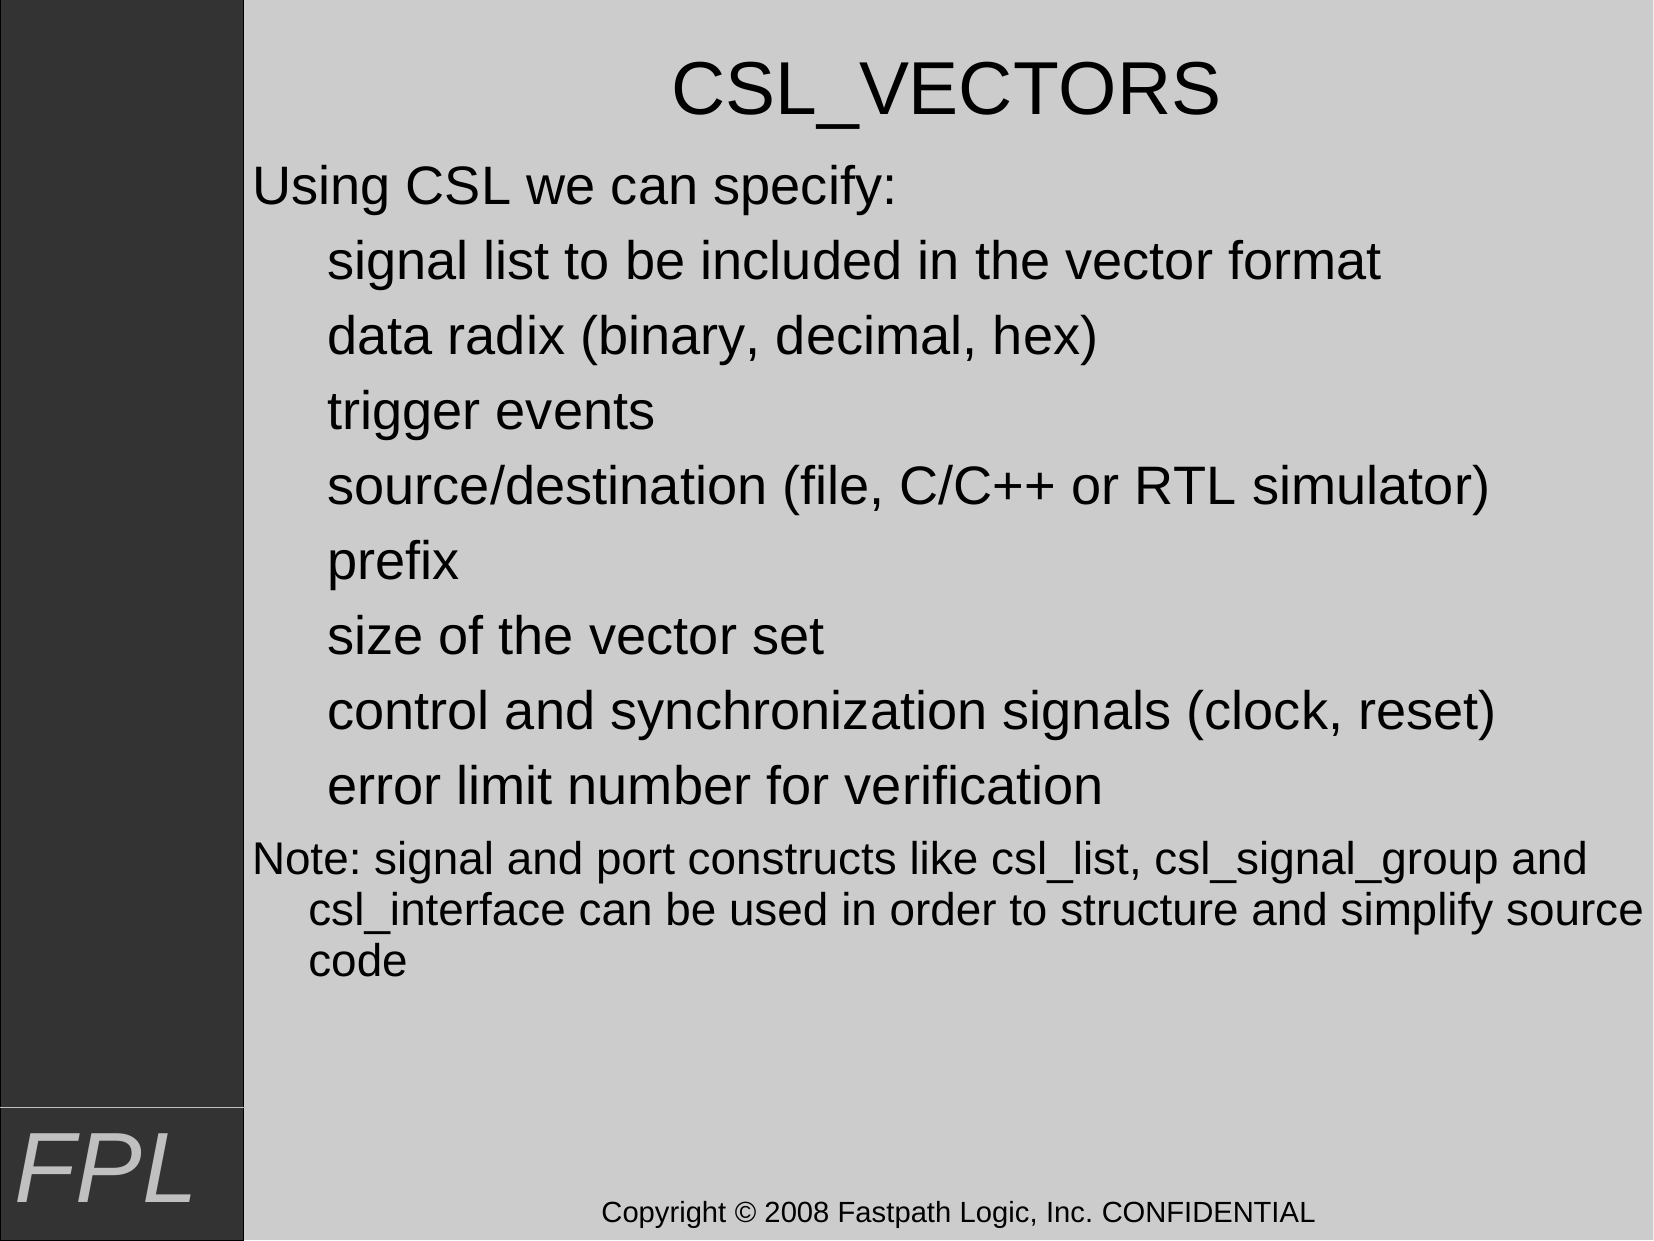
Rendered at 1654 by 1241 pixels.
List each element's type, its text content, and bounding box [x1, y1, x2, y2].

list Using CSL we can specify: signal list to be included in the vector format data radix (binary, decimal, hex) trigger events source/destination (file, C/C++ or RTL simulator) prefix size of the vector set control and synchronization signals (clock, reset) error limit number for verification Note: signal and port constructs like csl_list, csl_signal_group and csl_interface can be used in order to structure and simplify source code [252, 155, 1654, 1217]
title CSL_VECTORS [395, 0, 1498, 155]
